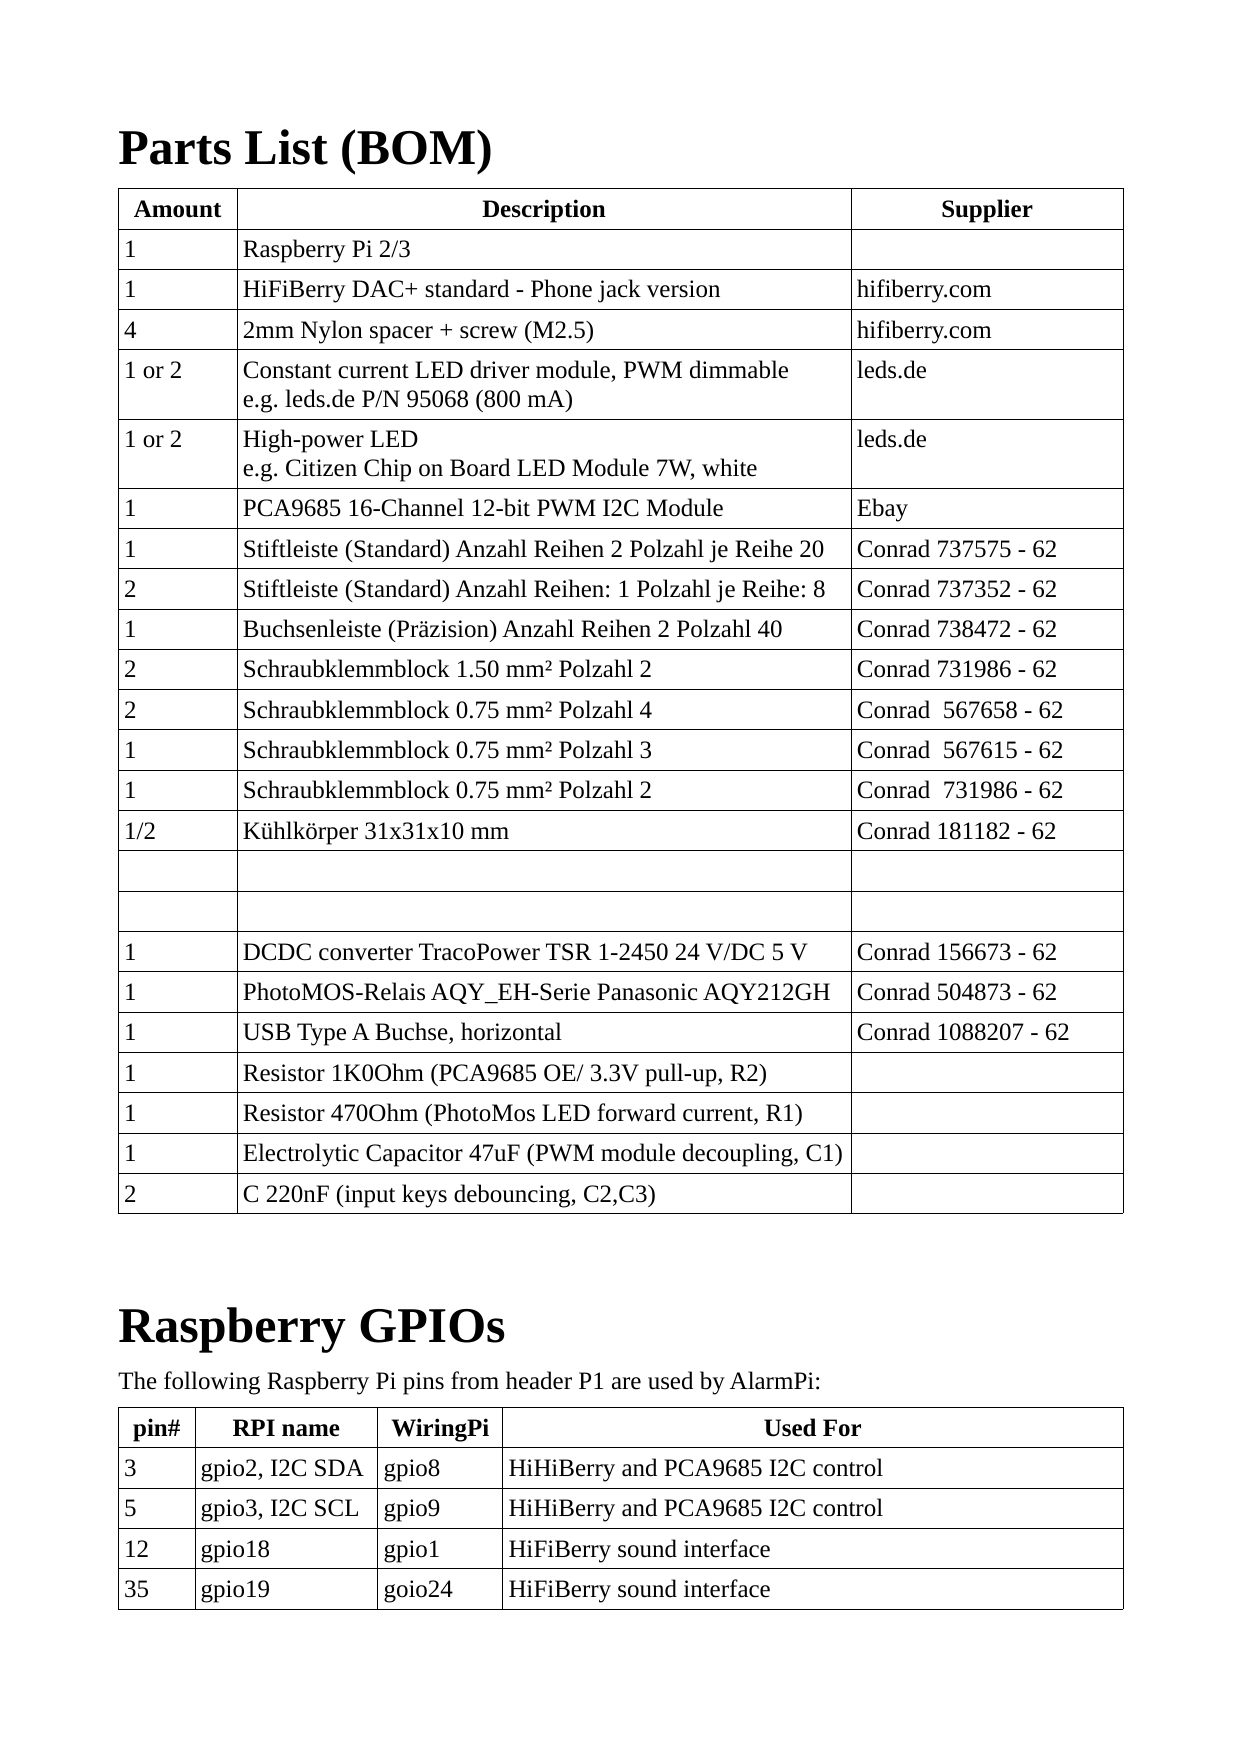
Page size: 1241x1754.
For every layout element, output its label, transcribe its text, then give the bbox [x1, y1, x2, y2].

table_cell [852, 851, 1123, 891]
text The following Raspberry Pi pins from header P1 are used by AlarmPi: [118, 1366, 1122, 1394]
table_cell hifiberry.com [852, 270, 1123, 309]
table_cell PhotoMOS-Relais AQY_EH-Serie Panasonic AQY212GH [238, 972, 851, 1012]
table_cell gpio19 [196, 1569, 377, 1608]
table_cell Conrad 567658 - 62 [852, 690, 1123, 729]
table_cell 1 [119, 230, 237, 269]
table_cell Conrad 737575 - 62 [852, 529, 1123, 568]
table_cell HiHiBerry and PCA9685 I2C control [503, 1448, 1123, 1488]
table_cell 3 [119, 1448, 195, 1488]
table_cell Stiftleiste (Standard) Anzahl Reihen: 1 Polzahl je Reihe: 8 [238, 569, 851, 608]
table_cell 2 [119, 650, 237, 689]
table_cell USB Type A Buchse, horizontal [238, 1013, 851, 1052]
table_cell gpio2, I2C SDA [196, 1448, 377, 1488]
table_cell [852, 1053, 1123, 1092]
table_cell Raspberry Pi 2/3 [238, 230, 851, 269]
table_cell goio24 [378, 1569, 502, 1608]
table_cell Buchsenleiste (Präzision) Anzahl Reihen 2 Polzahl 40 [238, 610, 851, 649]
table_cell Conrad 731986 - 62 [852, 650, 1123, 689]
table_cell 2 [119, 569, 237, 608]
table_header Amount [119, 189, 237, 228]
table_cell 1 [119, 730, 237, 770]
table_cell Conrad 737352 - 62 [852, 569, 1123, 608]
table_cell Schraubklemmblock 0.75 mm² Polzahl 2 [238, 771, 851, 810]
table_cell PCA9685 16-Channel 12-bit PWM I2C Module [238, 489, 851, 528]
table_cell Conrad 567615 - 62 [852, 730, 1123, 770]
table_cell gpio9 [378, 1489, 502, 1528]
table_cell leds.de [852, 350, 1123, 418]
table_cell 2 [119, 690, 237, 729]
table_cell Schraubklemmblock 0.75 mm² Polzahl 4 [238, 690, 851, 729]
table_cell 1 [119, 1013, 237, 1052]
table_cell Conrad 738472 - 62 [852, 610, 1123, 649]
table_cell 4 [119, 310, 237, 349]
table_cell [852, 230, 1123, 269]
table_cell Schraubklemmblock 1.50 mm² Polzahl 2 [238, 650, 851, 689]
table_cell 1 [119, 1053, 237, 1092]
table_cell Stiftleiste (Standard) Anzahl Reihen 2 Polzahl je Reihe 20 [238, 529, 851, 568]
table_cell Conrad 504873 - 62 [852, 972, 1123, 1012]
table_cell 1 [119, 1093, 237, 1132]
table_cell Schraubklemmblock 0.75 mm² Polzahl 3 [238, 730, 851, 770]
table_cell C 220nF (input keys debouncing, C2,C3) [238, 1174, 851, 1213]
table_cell 1 [119, 489, 237, 528]
table_cell Conrad 181182 - 62 [852, 811, 1123, 850]
table_cell 1 or 2 [119, 350, 237, 418]
table_cell HiFiBerry DAC+ standard - Phone jack version [238, 270, 851, 309]
table_cell 2 [119, 1174, 237, 1213]
table_cell 1 [119, 529, 237, 568]
table_cell 1 [119, 1134, 237, 1173]
table_cell 1 [119, 972, 237, 1012]
table_cell Electrolytic Capacitor 47uF (PWM module decoupling, C1) [238, 1134, 851, 1173]
table_cell Ebay [852, 489, 1123, 528]
table_cell HiFiBerry sound interface [503, 1569, 1123, 1608]
subtitle Parts List (BOM) [118, 118, 1122, 176]
table_cell gpio18 [196, 1529, 377, 1568]
subtitle Raspberry GPIOs [118, 1296, 1122, 1353]
table_header Used For [503, 1408, 1123, 1447]
table_cell [852, 1134, 1123, 1173]
table_cell gpio1 [378, 1529, 502, 1568]
table_cell [238, 851, 851, 891]
table_cell 2mm Nylon spacer + screw (M2.5) [238, 310, 851, 349]
table_cell Conrad 1088207 - 62 [852, 1013, 1123, 1052]
table_cell gpio8 [378, 1448, 502, 1488]
table_header WiringPi [378, 1408, 502, 1447]
table_cell HiFiBerry sound interface [503, 1529, 1123, 1568]
table_cell [238, 892, 851, 931]
table_header Description [238, 189, 851, 228]
table_cell High-power LED e.g. Citizen Chip on Board LED Module 7W, white [238, 420, 851, 487]
table_cell DCDC converter TracoPower TSR 1-2450 24 V/DC 5 V [238, 932, 851, 971]
table_cell HiHiBerry and PCA9685 I2C control [503, 1489, 1123, 1528]
table_cell Constant current LED driver module, PWM dimmable e.g. leds.de P/N 95068 (800 mA) [238, 350, 851, 418]
table_cell 35 [119, 1569, 195, 1608]
table_cell [119, 892, 237, 931]
table_cell Resistor 1K0Ohm (PCA9685 OE/ 3.3V pull-up, R2) [238, 1053, 851, 1092]
table_cell [852, 892, 1123, 931]
table_cell gpio3, I2C SCL [196, 1489, 377, 1528]
table_cell [852, 1174, 1123, 1213]
table_cell 1 [119, 932, 237, 971]
table_header pin# [119, 1408, 195, 1447]
table_cell Kühlkörper 31x31x10 mm [238, 811, 851, 850]
table_header RPI name [196, 1408, 377, 1447]
table_cell leds.de [852, 420, 1123, 487]
table_cell 1 [119, 270, 237, 309]
table_cell Conrad 156673 - 62 [852, 932, 1123, 971]
table_cell hifiberry.com [852, 310, 1123, 349]
table_cell [119, 851, 237, 891]
table_cell 1 or 2 [119, 420, 237, 487]
table_header Supplier [852, 189, 1123, 228]
table_cell 1 [119, 610, 237, 649]
table_cell Conrad 731986 - 62 [852, 771, 1123, 810]
table_cell Resistor 470Ohm (PhotoMos LED forward current, R1) [238, 1093, 851, 1132]
table_cell [852, 1093, 1123, 1132]
table_cell 5 [119, 1489, 195, 1528]
table_cell 1 [119, 771, 237, 810]
table_cell 1/2 [119, 811, 237, 850]
table_cell 12 [119, 1529, 195, 1568]
